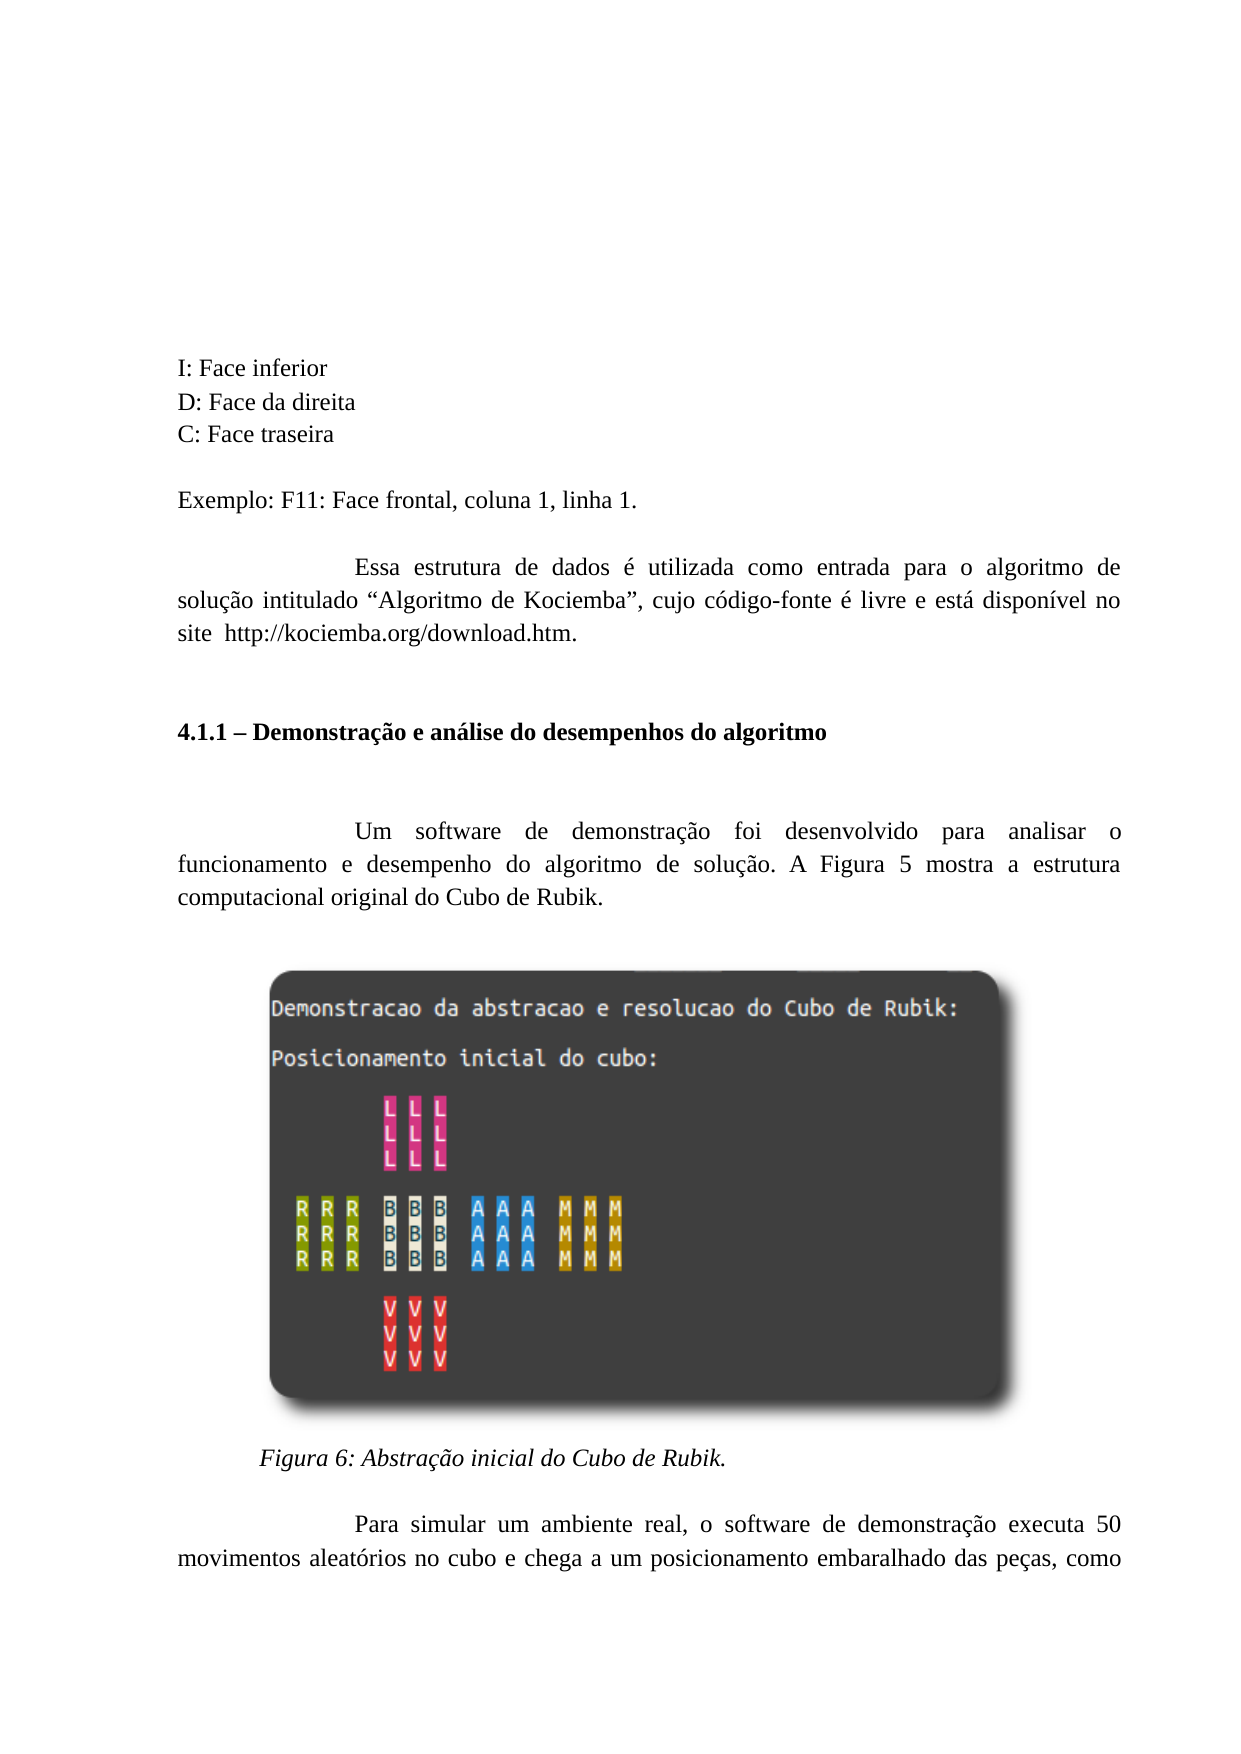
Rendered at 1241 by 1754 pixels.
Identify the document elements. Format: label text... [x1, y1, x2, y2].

text Figura 6: Abstração inicial do Cubo de Rubik. [259, 1434, 1034, 1472]
text I: Face inferior [177, 353, 1122, 382]
text Essa estrutura de dados é utilizada como entrada para o algoritmo de solução intitulado “Algoritmo de Kociemba”, cujo código-fonte é livre e está disponível no site http://kociemba.org/download.htm. [177, 552, 1122, 646]
text C: Face traseira [177, 419, 1122, 448]
text Um software de demonstração foi desenvolvido para analisar o funcionamento e desempenho do algoritmo de solução. A Figura 5 mostra a estrutura computacional original do Cubo de Rubik. [177, 816, 1122, 911]
text 4.1.1 – Demonstração e análise do desempenhos do algoritmo [177, 717, 1122, 746]
text Exemplo: F11: Face frontal, coluna 1, linha 1. [177, 486, 1122, 514]
picture [259, 960, 1034, 1434]
text D: Face da direita [177, 387, 1122, 415]
text Para simular um ambiente real, o software de demonstração executa 50 movimentos aleatórios no cubo e chega a um posicionamento embaralhado das peças, como [177, 1509, 1122, 1571]
